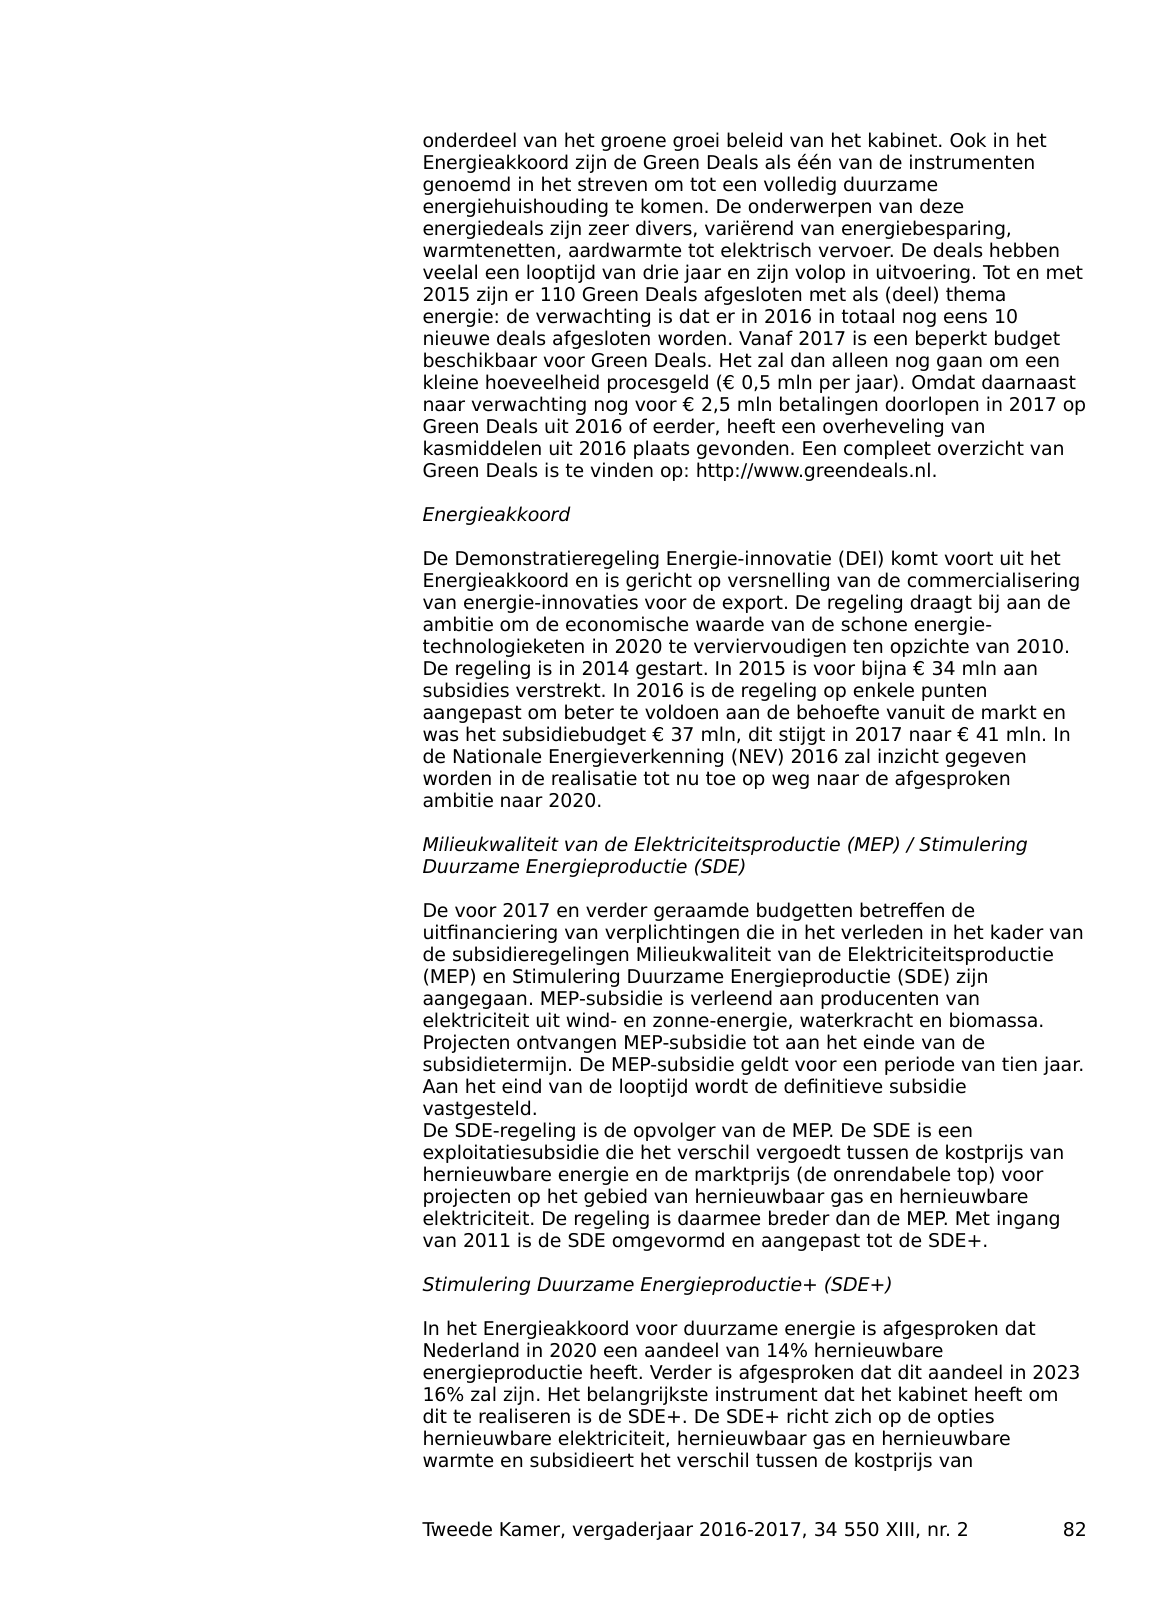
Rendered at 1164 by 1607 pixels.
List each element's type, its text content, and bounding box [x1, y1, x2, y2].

text In het Energieakkoord voor duurzame energie is afgesproken dat Nederland in 2020 een aandeel van 14% hernieuwbare energieproductie heeft. Verder is afgesproken dat dit aandeel in 2023 16% zal zijn. Het belangrijkste instrument dat het kabinet heeft om dit te realiseren is de SDE+. De SDE+ richt zich op de opties hernieuwbare elektriciteit, hernieuwbaar gas en hernieuwbare warmte en subsidieert het verschil tussen de kostprijs van [422, 1318, 1087, 1472]
text De voor 2017 en verder geraamde budgetten betreffen de uitfinanciering van verplichtingen die in het verleden in het kader van de subsidieregelingen Milieukwaliteit van de Elektriciteitsproductie (MEP) en Stimulering Duurzame Energieproductie (SDE) zijn aangegaan. MEP-subsidie is verleend aan producenten van elektriciteit uit wind- en zonne-energie, waterkracht en biomassa. Projecten ontvangen MEP-subsidie tot aan het einde van de subsidietermijn. De MEP-subsidie geldt voor een periode van tien jaar. Aan het eind van de looptijd wordt de definitieve subsidie vastgesteld. [422, 900, 1087, 1120]
text De SDE-regeling is de opvolger van de MEP. De SDE is een exploitatiesubsidie die het verschil vergoedt tussen de kostprijs van hernieuwbare energie en de marktprijs (de onrendabele top) voor projecten op het gebied van hernieuwbaar gas en hernieuwbare elektriciteit. De regeling is daarmee breder dan de MEP. Met ingang van 2011 is de SDE omgevormd en aangepast tot de SDE+. [422, 1120, 1087, 1252]
text onderdeel van het groene groei beleid van het kabinet. Ook in het Energieakkoord zijn de Green Deals als één van de instrumenten genoemd in het streven om tot een volledig duurzame energiehuishouding te komen. De onderwerpen van deze energiedeals zijn zeer divers, variërend van energiebesparing, warmtenetten, aardwarmte tot elektrisch vervoer. De deals hebben veelal een looptijd van drie jaar en zijn volop in uitvoering. Tot en met 2015 zijn er 110 Green Deals afgesloten met als (deel) thema energie: de verwachting is dat er in 2016 in totaal nog eens 10 nieuwe deals afgesloten worden. Vanaf 2017 is een beperkt budget beschikbaar voor Green Deals. Het zal dan alleen nog gaan om een kleine hoeveelheid procesgeld (€ 0,5 mln per jaar). Omdat daarnaast naar verwachting nog voor € 2,5 mln betalingen doorlopen in 2017 op Green Deals uit 2016 of eerder, heeft een overheveling van kasmiddelen uit 2016 plaats gevonden. Een compleet overzicht van Green Deals is te vinden op: http://www.greendeals.nl. [422, 130, 1087, 482]
subtitle Milieukwaliteit van de Elektriciteitsproductie (MEP) / Stimulering Duurzame Energieproductie (SDE) [422, 834, 1087, 878]
subtitle Stimulering Duurzame Energieproductie+ (SDE+) [422, 1274, 1087, 1296]
text De Demonstratieregeling Energie-innovatie (DEI) komt voort uit het Energieakkoord en is gericht op versnelling van de commercialisering van energie-innovaties voor de export. De regeling draagt bij aan de ambitie om de economische waarde van de schone energie-technologieketen in 2020 te verviervoudigen ten opzichte van 2010. De regeling is in 2014 gestart. In 2015 is voor bijna € 34 mln aan subsidies verstrekt. In 2016 is de regeling op enkele punten aangepast om beter te voldoen aan de behoefte vanuit de markt en was het subsidiebudget € 37 mln, dit stijgt in 2017 naar € 41 mln. In de Nationale Energieverkenning (NEV) 2016 zal inzicht gegeven worden in de realisatie tot nu toe op weg naar de afgesproken ambitie naar 2020. [422, 548, 1087, 812]
subtitle Energieakkoord [422, 504, 1087, 526]
